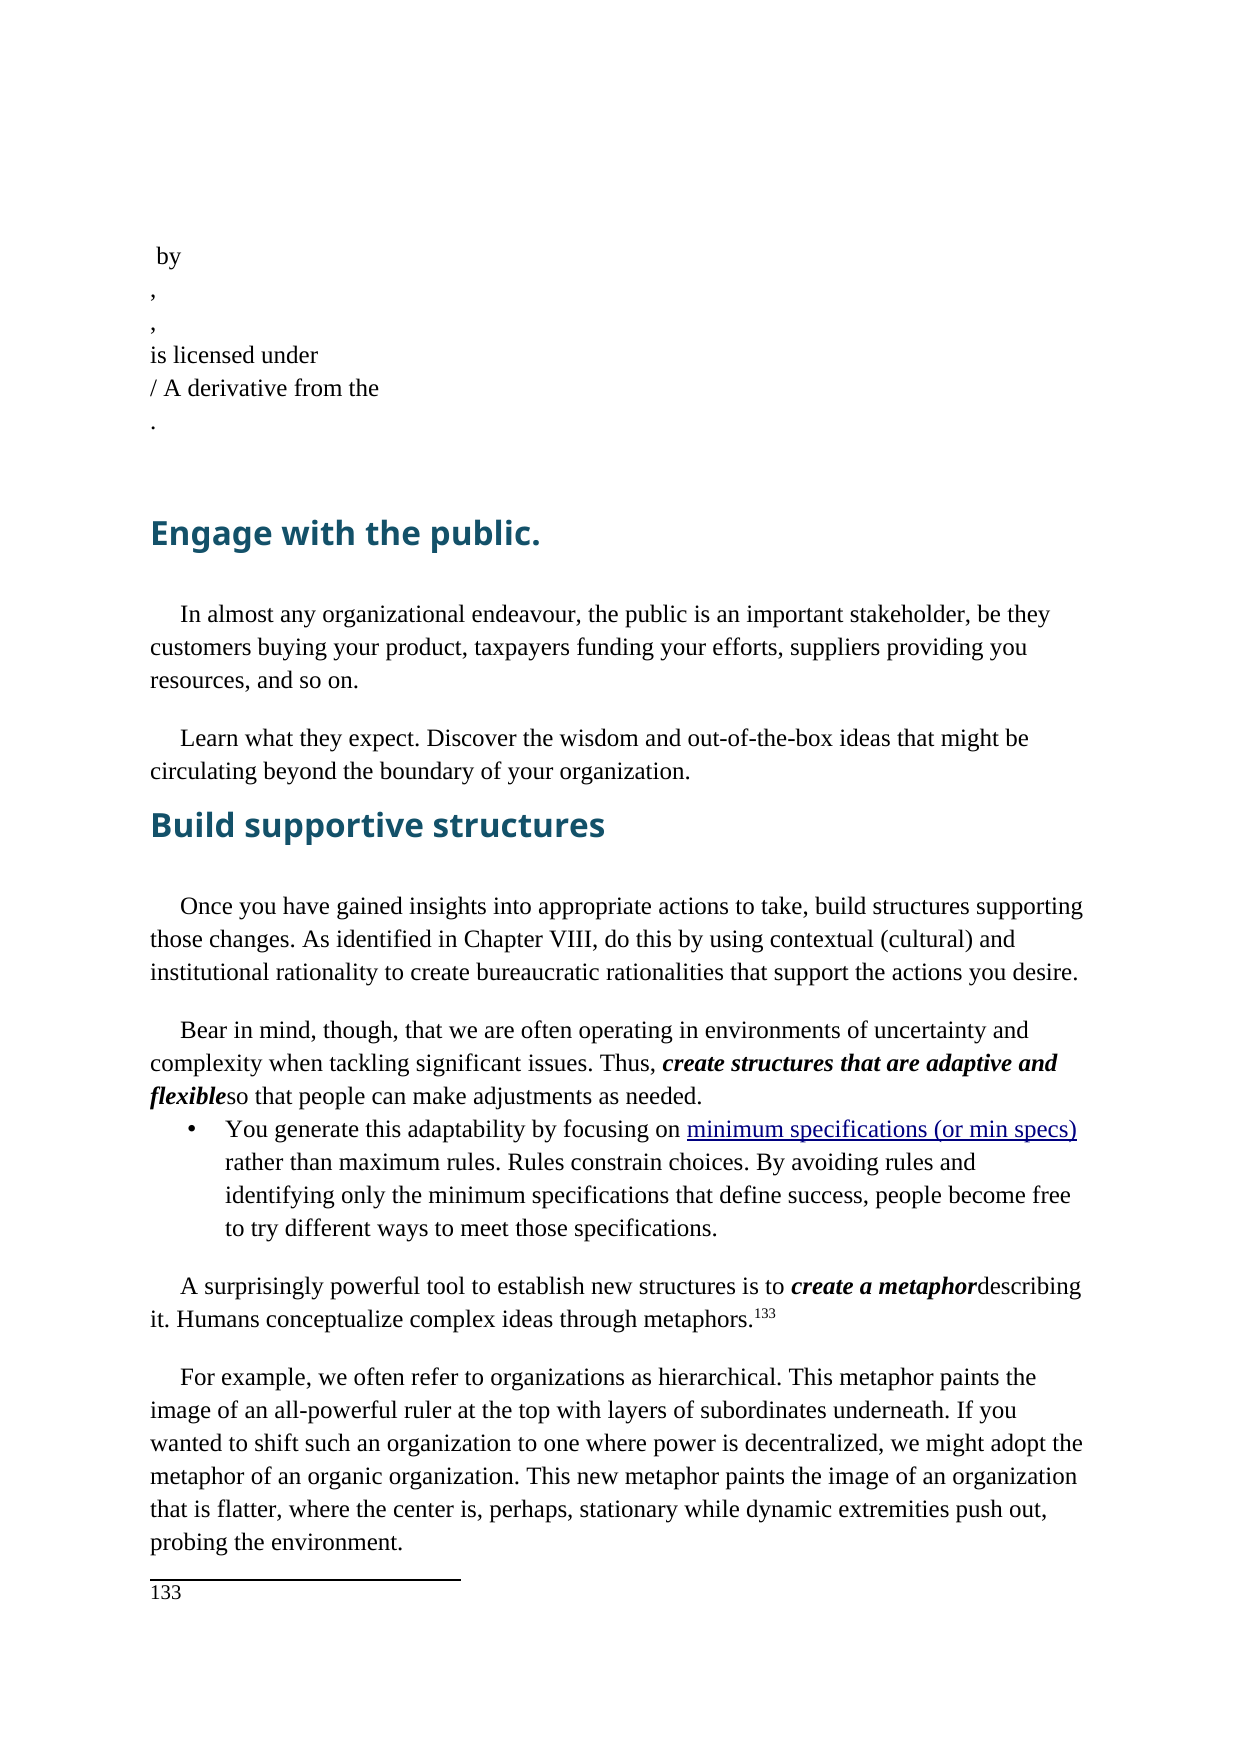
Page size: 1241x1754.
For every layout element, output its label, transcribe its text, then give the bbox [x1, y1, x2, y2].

text is licensed under [150, 340, 1090, 369]
list You generate this adaptability by focusing on minimum specifications (or min specs) rather than maximum rules. Rules constrain choices. By avoiding rules and identifying only the minimum specifications that define success, people become free to try different ways to meet those specifications. [187, 1114, 1090, 1242]
text In almost any organizational endeavour, the public is an important stakeholder, be they customers buying your product, taxpayers funding your efforts, suppliers providing you resources, and so on. [150, 599, 1090, 694]
text Learn what they expect. Discover the wisdom and out-of-the-box ideas that might be circulating beyond the boundary of your organization. [150, 723, 1090, 785]
subtitle Build supportive structures [150, 802, 1090, 847]
text For example, we often refer to organizations as hierarchical. This metaphor paints the image of an all-powerful ruler at the top with layers of subordinates underneath. If you wanted to shift such an organization to one where power is decentralized, we might adopt the metaphor of an organic organization. This new metaphor paints the image of an organization that is flatter, where the center is, perhaps, stationary while dynamic extremities push out, probing the environment. [150, 1362, 1090, 1556]
text , [150, 307, 1090, 336]
text by [150, 241, 1090, 270]
text / A derivative from the [150, 373, 1090, 402]
text Once you have gained insights into appropriate actions to take, build structures supporting those changes. As identified in Chapter VIII, do this by using contextual (cultural) and institutional rationality to create bureaucratic rationalities that support the actions you desire. [150, 891, 1090, 986]
text . [150, 406, 1090, 435]
text Bear in mind, though, that we are often operating in environments of uncertainty and complexity when tackling significant issues. Thus, create structures that are adaptive and flexibleso that people can make adjustments as needed. [150, 1015, 1090, 1110]
subtitle Engage with the public. [150, 510, 1090, 555]
text A surprisingly powerful tool to establish new structures is to create a metaphordescribing it. Humans conceptualize complex ideas through metaphors. [150, 1271, 1090, 1333]
text , [150, 274, 1090, 303]
